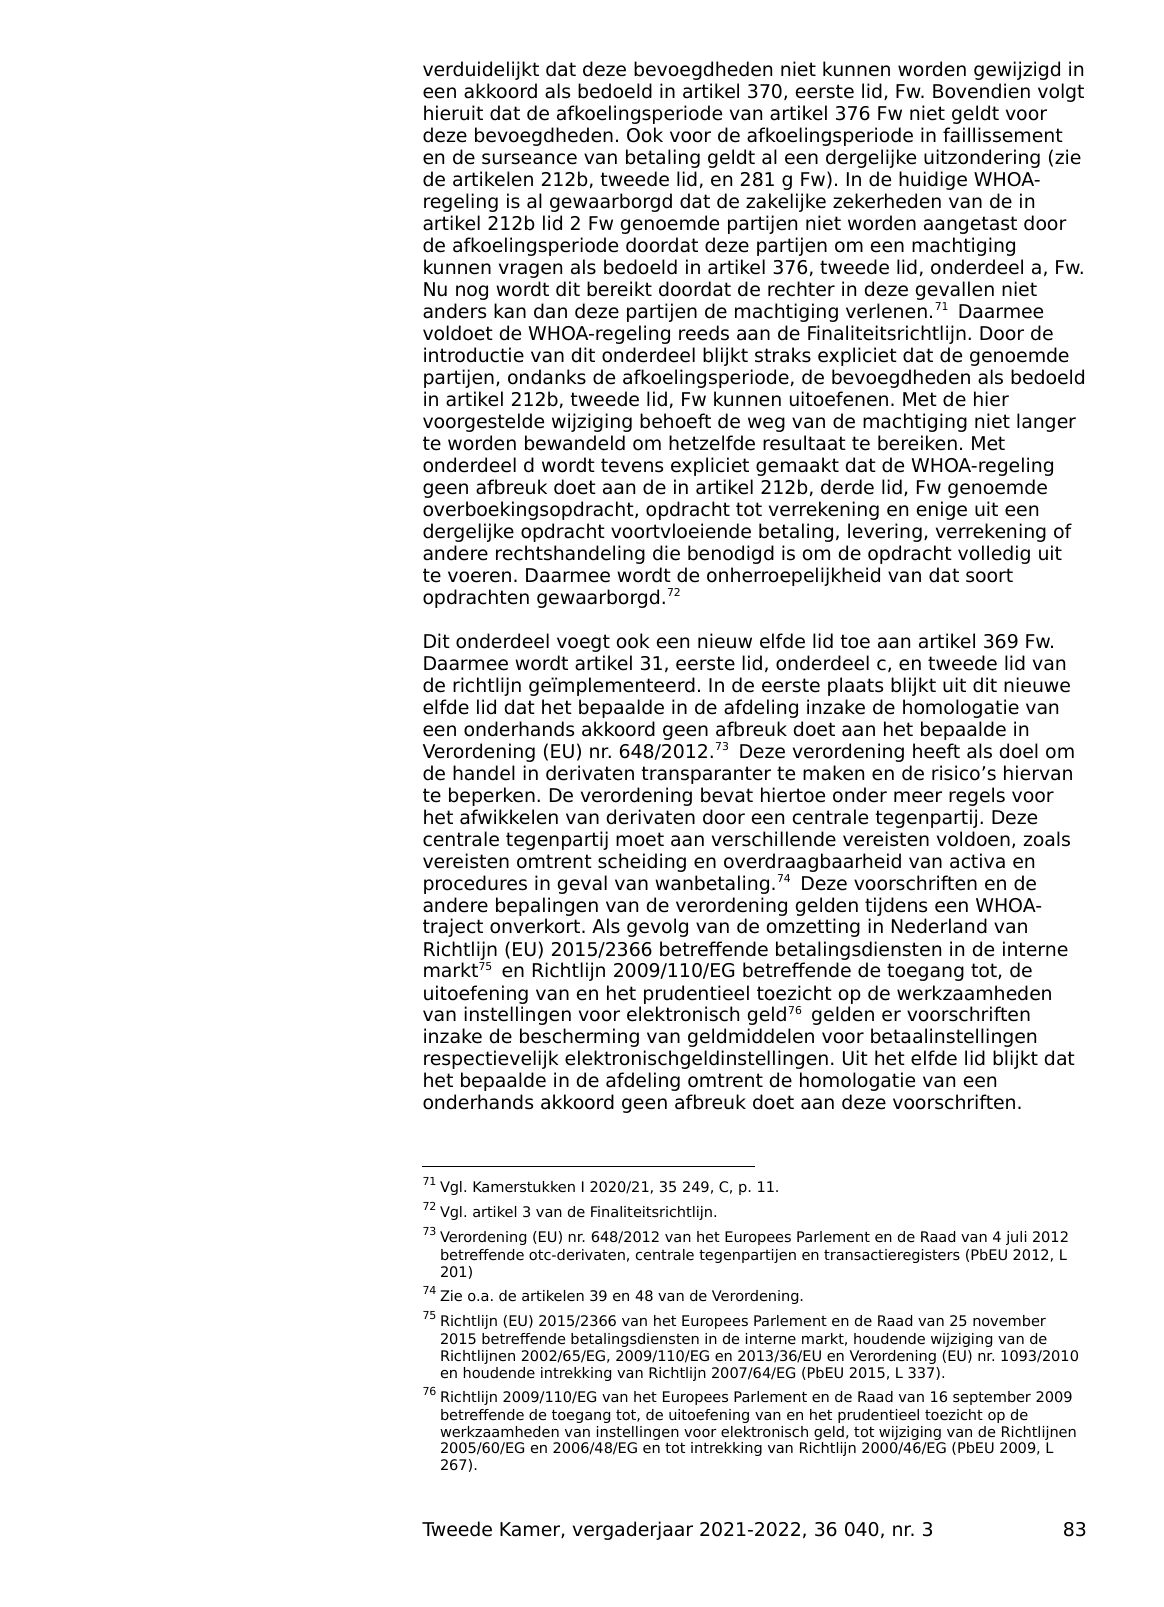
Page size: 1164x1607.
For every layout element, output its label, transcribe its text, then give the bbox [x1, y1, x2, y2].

text Richtlijn (EU) 2015/2366 van het Europees Parlement en de Raad van 25 november 2015 betreffende betalingsdiensten in de interne markt, houdende wijziging van de Richtlijnen 2002/65/EG, 2009/110/EG en 2013/36/EU en Verordening (EU) nr. 1093/2010 en houdende intrekking van Richtlijn 2007/64/EG (PbEU 2015, L 337). [422, 1309, 1087, 1382]
text Vgl. Kamerstukken I 2020/21, 35 249, C, p. 11. [422, 1175, 1087, 1197]
text Verordening (EU) nr. 648/2012 van het Europees Parlement en de Raad van 4 juli 2012 betreffende otc-derivaten, centrale tegenpartijen en transactieregisters (PbEU 2012, L 201) [422, 1225, 1087, 1281]
text Vgl. artikel 3 van de Finaliteitsrichtlijn. [422, 1200, 1087, 1222]
text verduidelijkt dat deze bevoegdheden niet kunnen worden gewijzigd in een akkoord als bedoeld in artikel 370, eerste lid, Fw. Bovendien volgt hieruit dat de afkoelingsperiode van artikel 376 Fw niet geldt voor deze bevoegdheden. Ook voor de afkoelingsperiode in faillissement en de surseance van betaling geldt al een dergelijke uitzondering (zie de artikelen 212b, tweede lid, en 281 g Fw). In de huidige WHOA-regeling is al gewaarborgd dat de zakelijke zekerheden van de in artikel 212b lid 2 Fw genoemde partijen niet worden aangetast door de afkoelingsperiode doordat deze partijen om een machtiging kunnen vragen als bedoeld in artikel 376, tweede lid, onderdeel a, Fw. Nu nog wordt dit bereikt doordat de rechter in deze gevallen niet anders kan dan deze partijen de machtiging verlenen. Daarmee voldoet de WHOA-regeling reeds aan de Finaliteitsrichtlijn. Door de introductie van dit onderdeel blijkt straks expliciet dat de genoemde partijen, ondanks de afkoelingsperiode, de bevoegdheden als bedoeld in artikel 212b, tweede lid, Fw kunnen uitoefenen. Met de hier voorgestelde wijziging behoeft de weg van de machtiging niet langer te worden bewandeld om hetzelfde resultaat te bereiken. Met onderdeel d wordt tevens expliciet gemaakt dat de WHOA-regeling geen afbreuk doet aan de in artikel 212b, derde lid, Fw genoemde overboekingsopdracht, opdracht tot verrekening en enige uit een dergelijke opdracht voortvloeiende betaling, levering, verrekening of andere rechtshandeling die benodigd is om de opdracht volledig uit te voeren. Daarmee wordt de onherroepelijkheid van dat soort opdrachten gewaarborgd. [422, 59, 1087, 608]
text Dit onderdeel voegt ook een nieuw elfde lid toe aan artikel 369 Fw. Daarmee wordt artikel 31, eerste lid, onderdeel c, en tweede lid van de richtlijn geïmplementeerd. In de eerste plaats blijkt uit dit nieuwe elfde lid dat het bepaalde in de afdeling inzake de homologatie van een onderhands akkoord geen afbreuk doet aan het bepaalde in Verordening (EU) nr. 648/2012. Deze verordening heeft als doel om de handel in derivaten transparanter te maken en de risico’s hiervan te beperken. De verordening bevat hiertoe onder meer regels voor het afwikkelen van derivaten door een centrale tegenpartij. Deze centrale tegenpartij moet aan verschillende vereisten voldoen, zoals vereisten omtrent scheiding en overdraagbaarheid van activa en procedures in geval van wanbetaling. Deze voorschriften en de andere bepalingen van de verordening gelden tijdens een WHOA-traject onverkort. Als gevolg van de omzetting in Nederland van Richtlijn (EU) 2015/2366 betreffende betalingsdiensten in de interne markt en Richtlijn 2009/110/EG betreffende de toegang tot, de uitoefening van en het prudentieel toezicht op de werkzaamheden van instellingen voor elektronisch geld gelden er voorschriften inzake de bescherming van geldmiddelen voor betaalinstellingen respectievelijk elektronischgeldinstellingen. Uit het elfde lid blijkt dat het bepaalde in de afdeling omtrent de homologatie van een onderhands akkoord geen afbreuk doet aan deze voorschriften. [422, 631, 1087, 1114]
text Zie o.a. de artikelen 39 en 48 van de Verordening. [422, 1284, 1087, 1306]
text Richtlijn 2009/110/EG van het Europees Parlement en de Raad van 16 september 2009 betreffende de toegang tot, de uitoefening van en het prudentieel toezicht op de werkzaamheden van instellingen voor elektronisch geld, tot wijziging van de Richtlijnen 2005/60/EG en 2006/48/EG en tot intrekking van Richtlijn 2000/46/EG (PbEU 2009, L 267). [422, 1385, 1087, 1474]
